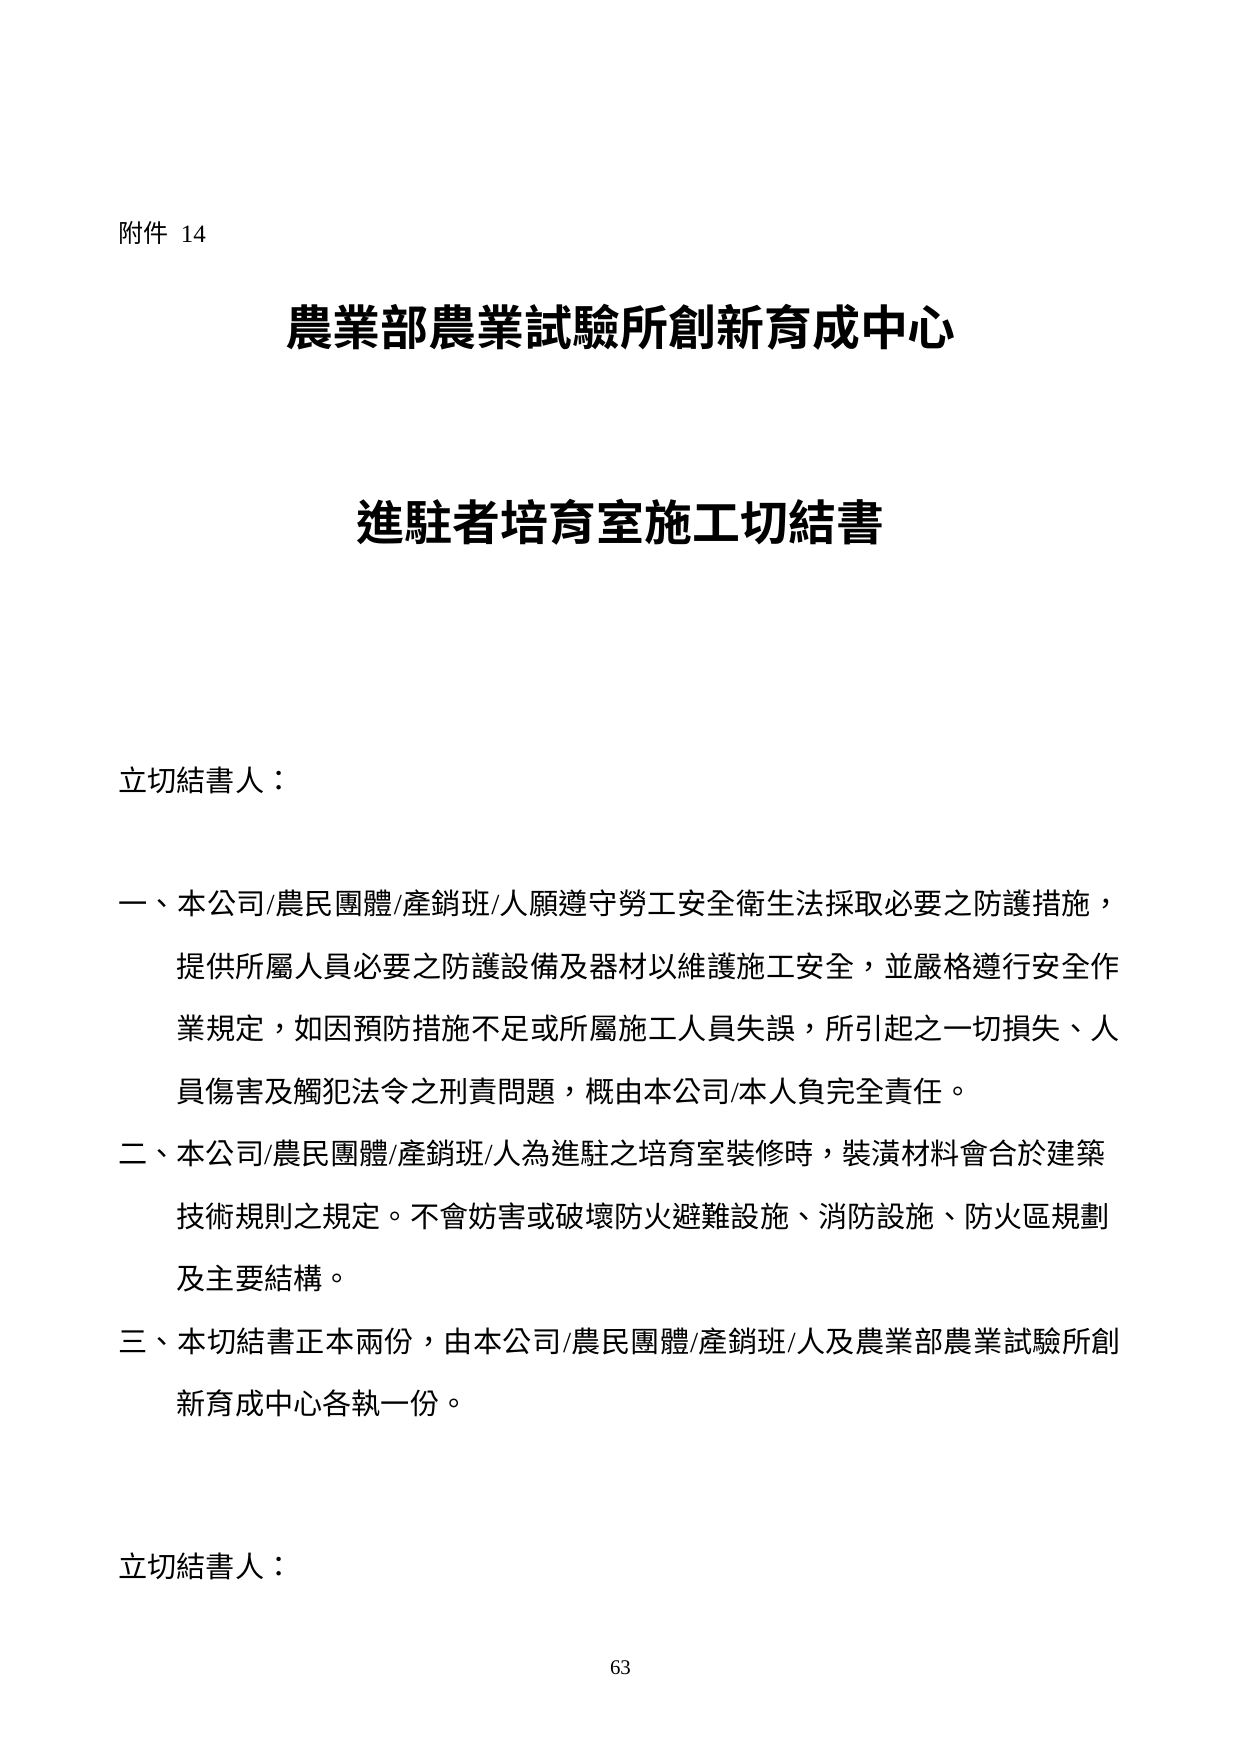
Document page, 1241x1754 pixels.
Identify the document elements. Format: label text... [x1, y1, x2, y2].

text 三、本切結書正本兩份，由本公司/農民團體/產銷班/人及農業部農業試驗所創新育成中心各執一份。 [118, 1298, 1122, 1423]
text 二、本公司/農民團體/產銷班/人為進駐之培育室裝修時，裝潢材料會合於建築技術規則之規定。不會妨害或破壞防火避難設施、消防設施、防火區規劃及主要結構。 [118, 1110, 1122, 1298]
text 立切結書人： [118, 737, 1122, 799]
text 進駐者培育室施工切結書 [118, 446, 1122, 571]
text 立切結書人： [118, 1523, 1122, 1585]
text 農業部農業試驗所創新育成中心 [118, 252, 1122, 377]
text 附件 14 [118, 189, 1122, 252]
text 一、本公司/農民團體/產銷班/人願遵守勞工安全衛生法採取必要之防護措施，提供所屬人員必要之防護設備及器材以維護施工安全，並嚴格遵行安全作業規定，如因預防措施不足或所屬施工人員失誤，所引起之一切損失、人員傷害及觸犯法令之刑責問題，概由本公司/本人負完全責任。 [118, 860, 1122, 1110]
